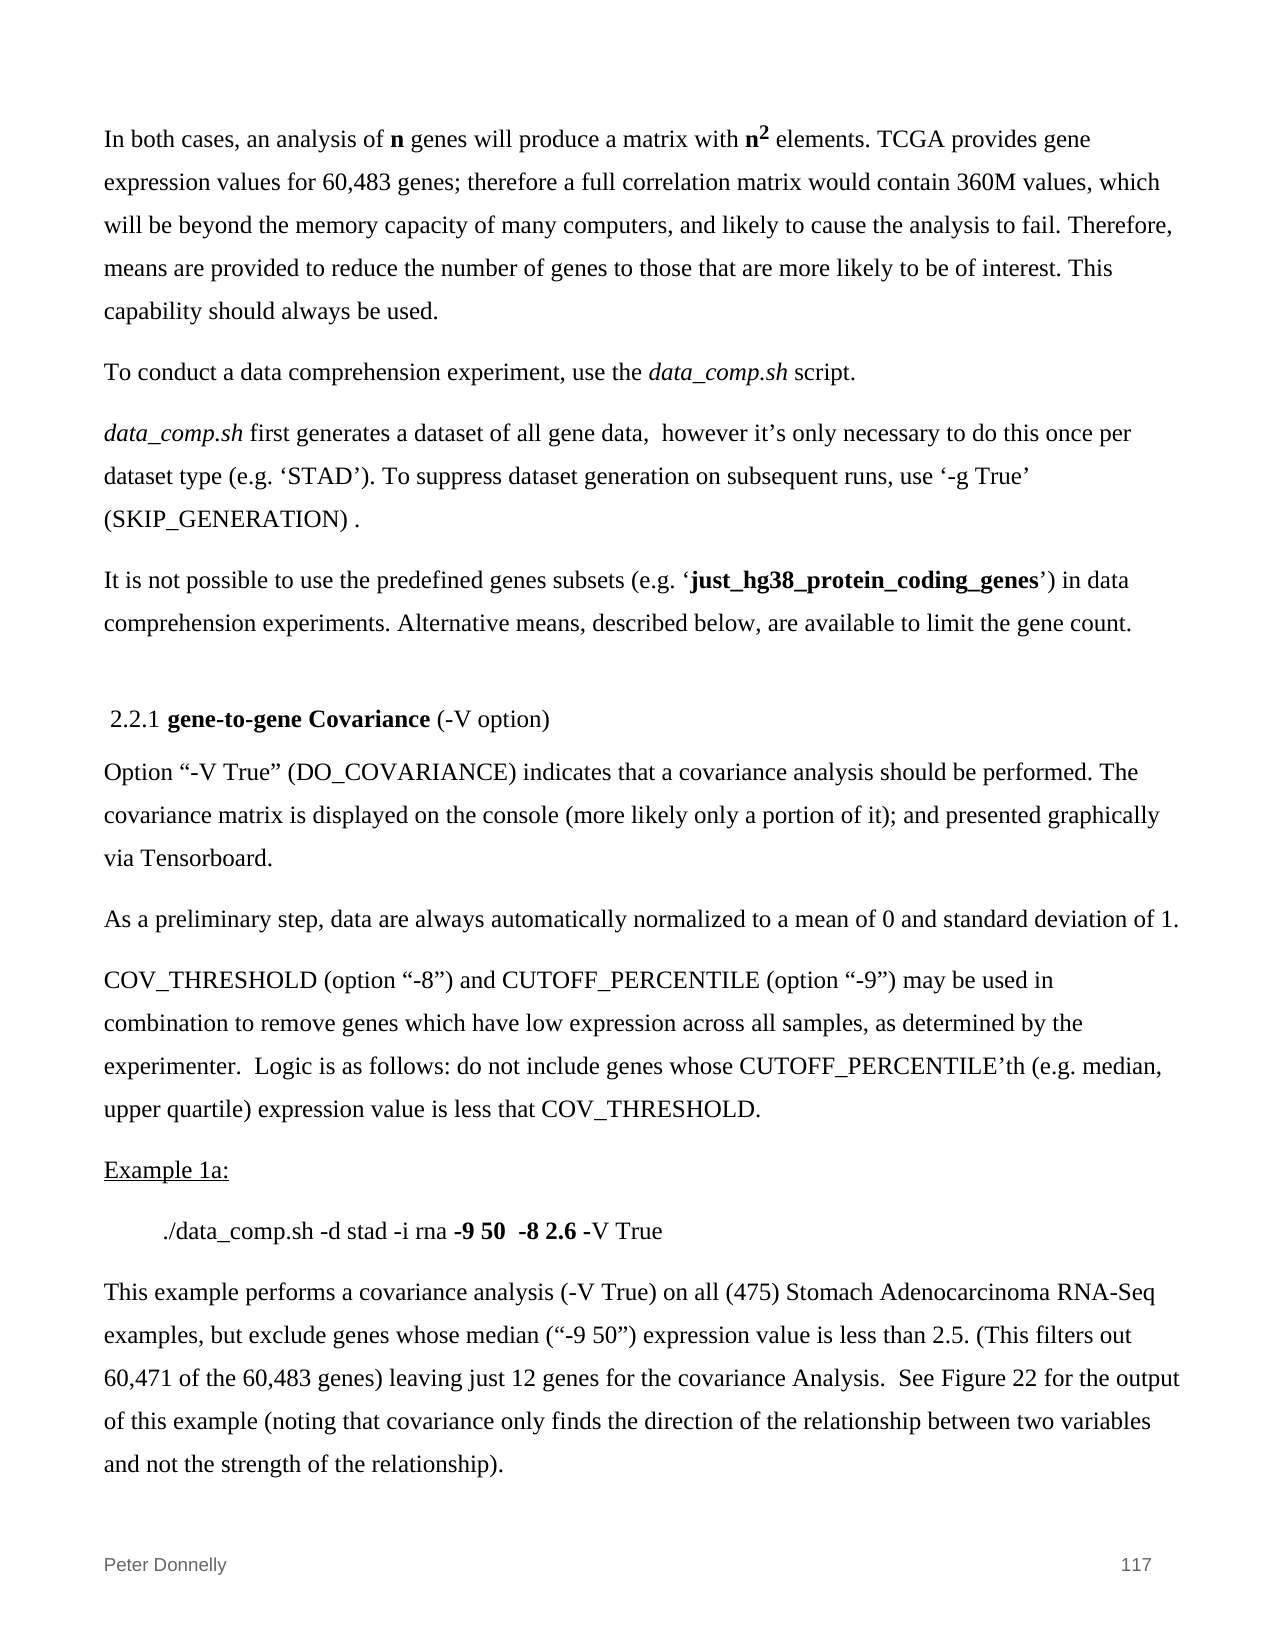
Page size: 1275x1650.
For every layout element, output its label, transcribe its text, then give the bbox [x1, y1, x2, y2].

text COV_THRESHOLD (option “-8”) and CUTOFF_PERCENTILE (option “-9”) may be used in combination to remove genes which have low expression across all samples, as determined by the experimenter. Logic is as follows: do not include genes whose CUTOFF_PERCENTILE’th (e.g. median, upper quartile) expression value is less that COV_THRESHOLD. [103, 965, 1181, 1123]
subtitle gene-to-gene Covariance (-V option) [103, 704, 1181, 733]
text data_comp.sh first generates a dataset of all gene data, however it’s only necessary to do this once per dataset type (e.g. ‘STAD’). To suppress dataset generation on subsequent runs, use ‘-g True’ (SKIP_GENERATION) . [103, 418, 1181, 533]
text It is not possible to use the predefined genes subsets (e.g. ‘just_hg38_protein_coding_genes’) in data comprehension experiments. Alternative means, described below, are available to limit the gene count. [103, 565, 1181, 637]
text Option “-V True” (DO_COVARIANCE) indicates that a covariance analysis should be performed. The covariance matrix is displayed on the console (more likely only a portion of it); and presented graphically via Tensorboard. [103, 757, 1181, 872]
text This example performs a covariance analysis (-V True) on all (475) Stomach Adenocarcinoma RNA-Seq examples, but exclude genes whose median (“-9 50”) expression value is less than 2.5. (This filters out 60,471 of the 60,483 genes) leaving just 12 genes for the covariance Analysis. See Figure 22 for the output of this example (noting that covariance only finds the direction of the relationship between two variables and not the strength of the relationship). [103, 1277, 1181, 1478]
text Example 1a: [103, 1155, 1181, 1184]
text To conduct a data comprehension experiment, use the data_comp.sh script. [103, 357, 1181, 386]
text As a preliminary step, data are always automatically normalized to a mean of 0 and standard deviation of 1. [103, 904, 1181, 933]
text In both cases, an analysis of n genes will produce a matrix with n2 elements. TCGA provides gene expression values for 60,483 genes; therefore a full correlation matrix would contain 360M values, which will be beyond the memory capacity of many computers, and likely to cause the analysis to fail. Therefore, means are provided to reduce the number of genes to those that are more likely to be of interest. This capability should always be used. [103, 120, 1181, 325]
text ./data_comp.sh -d stad -i rna -9 50 -8 2.6 -V True [162, 1216, 1181, 1244]
